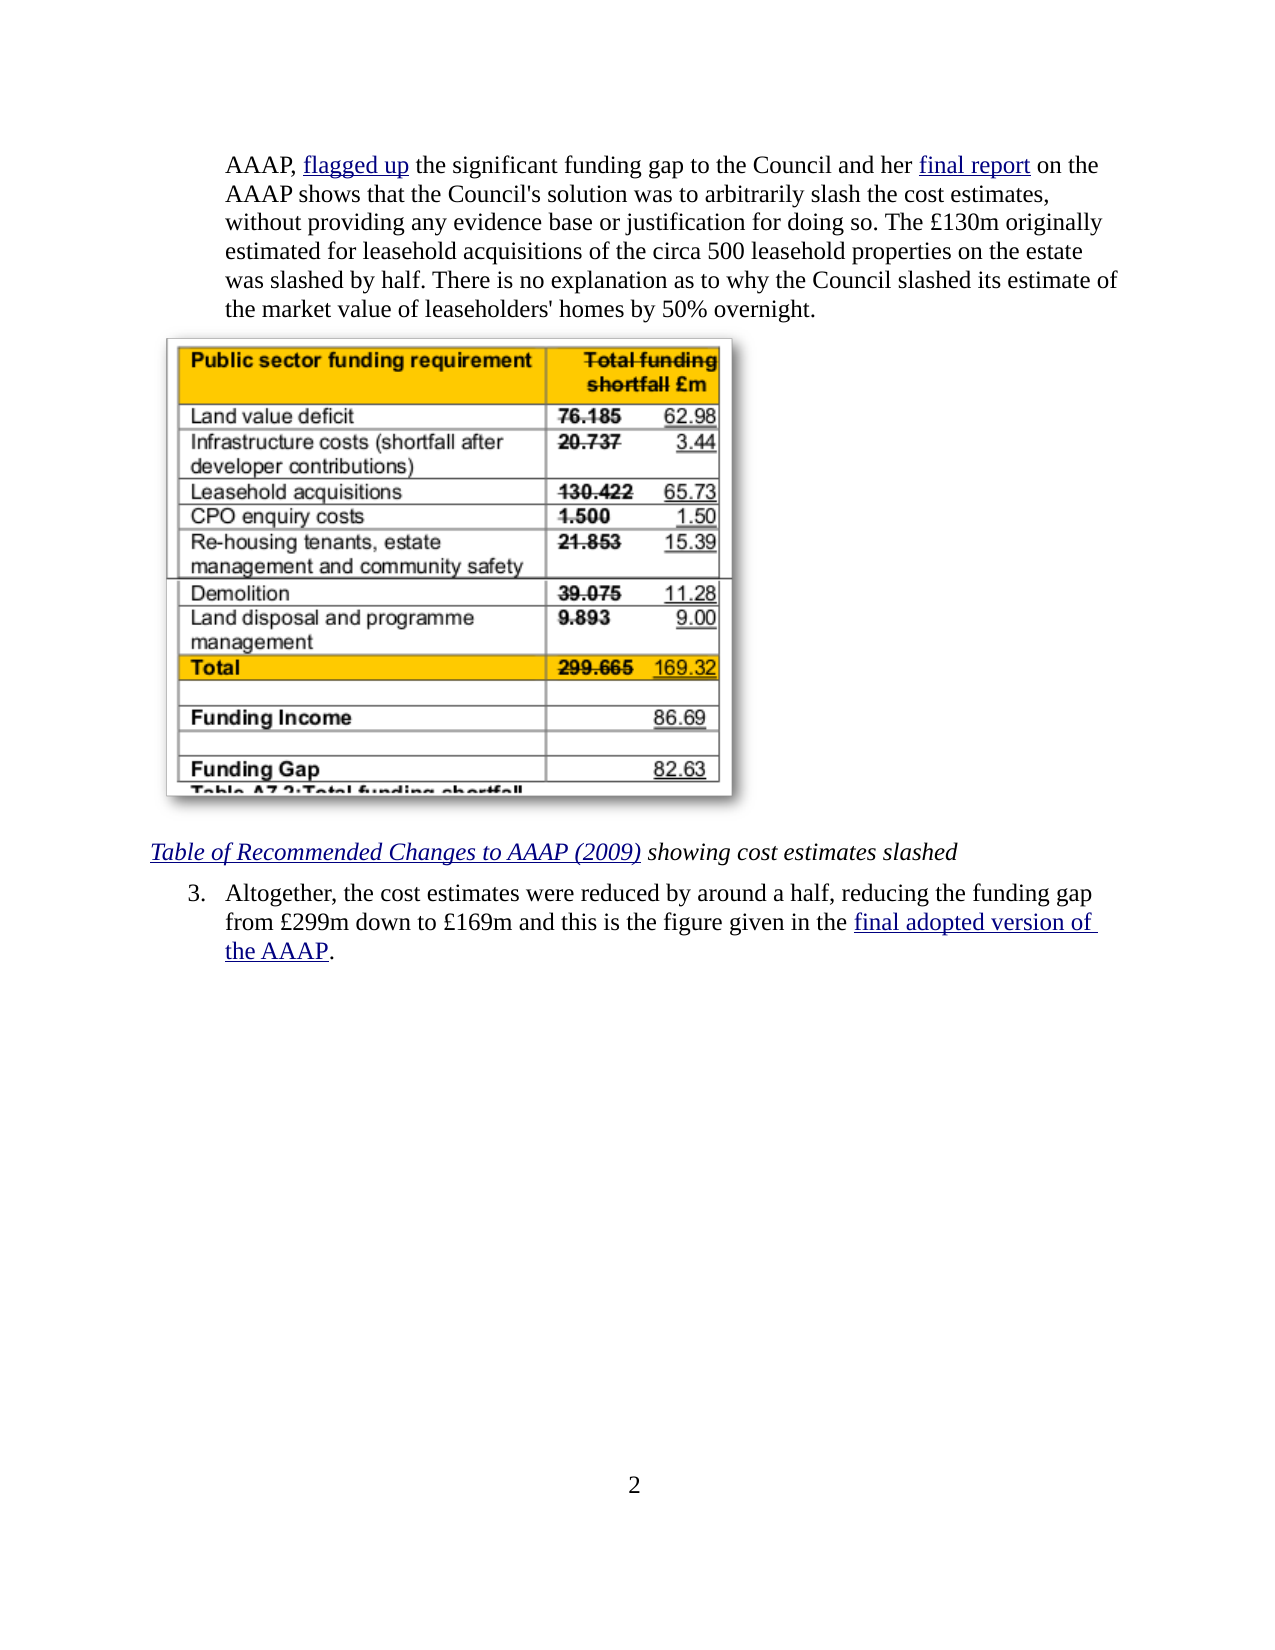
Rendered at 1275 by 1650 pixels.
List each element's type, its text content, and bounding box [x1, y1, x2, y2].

text Table of Recommended Changes to AAAP (2009) showing cost estimates slashed [150, 837, 1125, 866]
list AAAP, flagged up the significant funding gap to the Council and her final report on the AAAP shows that the Council's solution was to arbitrarily slash the cost estimates, without providing any evidence base or justification for doing so. The £130m originally estimated for leasehold acquisitions of the circa 500 leasehold properties on the estate was slashed by half. There is no explanation as to why the Council slashed its estimate of the market value of leaseholders' homes by 50% overnight. [187, 150, 1125, 322]
picture [150, 322, 761, 825]
list Altogether, the cost estimates were reduced by around a half, reducing the funding gap from £299m down to £169m and this is the figure given in the final adopted version of the AAAP. [187, 878, 1125, 964]
